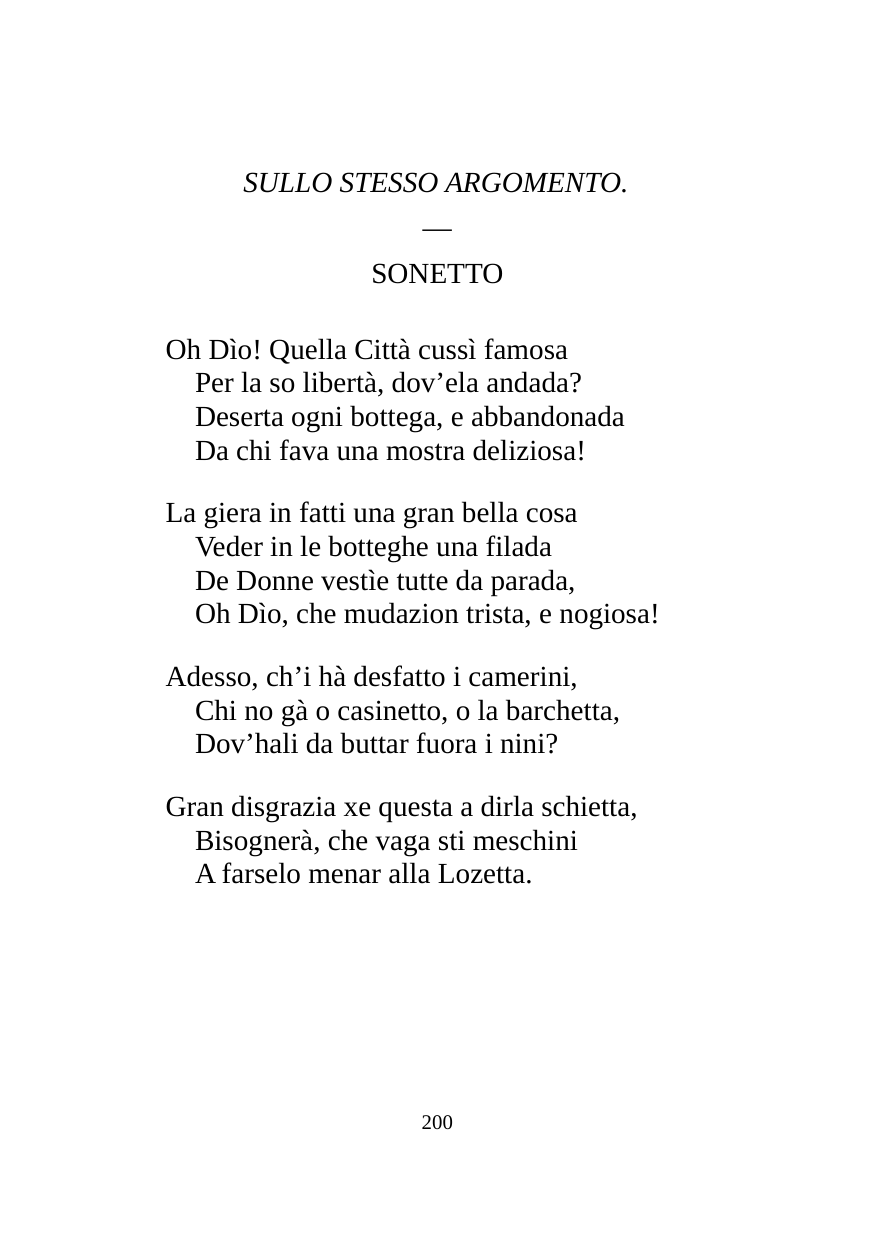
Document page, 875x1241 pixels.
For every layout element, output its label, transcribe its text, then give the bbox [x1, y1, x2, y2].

subtitle SULLO STESSO ARGOMENTO. [106, 165, 768, 199]
text SONETTO [106, 257, 768, 290]
text — [106, 211, 768, 244]
text Adesso, ch’i hà desfatto i camerini, Chi no gà o casinetto, o la barchetta, Dov’hali da buttar fuora i nini? [165, 659, 768, 760]
text Gran disgrazia xe questa a dirla schietta, Bisognerà, che vaga sti meschini A farselo menar alla Lozetta. [165, 789, 768, 890]
text La giera in fatti una gran bella cosa Veder in le botteghe una filada De Donne vestìe tutte da parada, Oh Dìo, che mudazion trista, e nogiosa! [165, 496, 768, 630]
text Oh Dìo! Quella Città cussì famosa Per la so libertà, dov’ela andada? Deserta ogni bottega, e abbandonada Da chi fava una mostra deliziosa! [165, 332, 768, 466]
